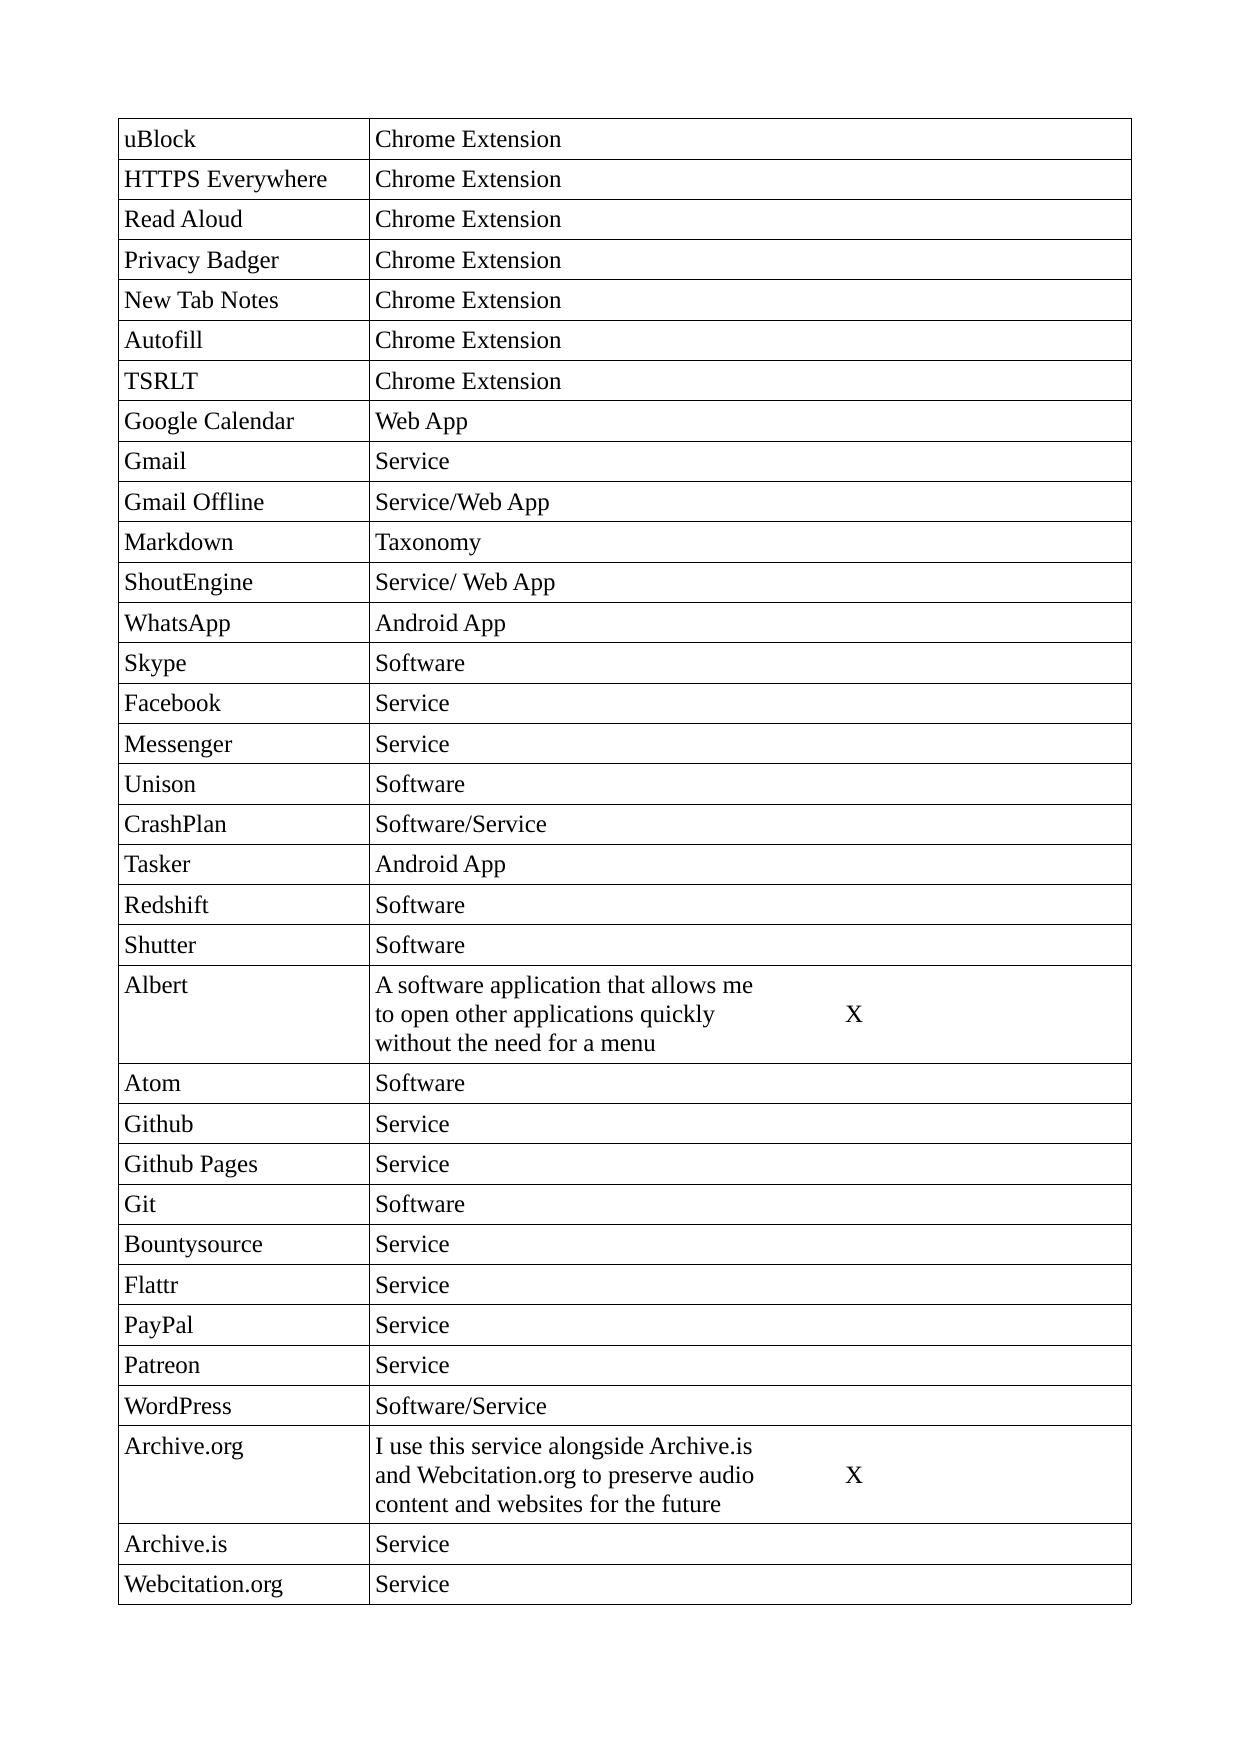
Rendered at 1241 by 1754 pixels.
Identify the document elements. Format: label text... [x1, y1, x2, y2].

table_cell [765, 1346, 943, 1385]
table_cell [943, 1305, 1131, 1345]
table_cell WhatsApp [119, 603, 369, 642]
table_cell [765, 643, 943, 682]
table_cell [943, 1265, 1131, 1304]
table_cell [765, 684, 943, 723]
table_cell [765, 1144, 943, 1183]
table_cell Software [370, 885, 764, 924]
table_cell Skype [119, 643, 369, 682]
table_cell Service [370, 1225, 764, 1264]
table_cell [943, 1346, 1131, 1385]
table_cell [943, 764, 1131, 803]
table_cell Gmail Offline [119, 482, 369, 521]
table_cell Github Pages [119, 1144, 369, 1183]
table_cell Privacy Badger [119, 240, 369, 279]
table_cell Service [370, 1565, 764, 1604]
table_cell Autofill [119, 321, 369, 360]
table_cell Chrome Extension [370, 361, 764, 400]
table_cell Read Aloud [119, 200, 369, 239]
table_cell Service/ Web App [370, 563, 764, 602]
table_cell Webcitation.org [119, 1565, 369, 1604]
table_cell Gmail [119, 442, 369, 481]
table_cell Web App [370, 401, 764, 441]
table_cell Atom [119, 1064, 369, 1103]
table_cell Service [370, 684, 764, 723]
table_cell [765, 724, 943, 763]
table_cell [943, 885, 1131, 924]
table_cell [943, 482, 1131, 521]
table_cell [943, 160, 1131, 199]
table_cell [943, 1565, 1131, 1604]
table_cell [943, 1104, 1131, 1143]
table_cell [943, 724, 1131, 763]
table_cell Chrome Extension [370, 280, 764, 320]
table_cell ShoutEngine [119, 563, 369, 602]
table_cell [765, 805, 943, 844]
table_cell [943, 1185, 1131, 1224]
table_cell [943, 361, 1131, 400]
table_cell Patreon [119, 1346, 369, 1385]
table_cell Chrome Extension [370, 321, 764, 360]
table_cell [943, 522, 1131, 562]
table_cell Service [370, 1265, 764, 1304]
table_cell Chrome Extension [370, 119, 764, 158]
table_cell [765, 321, 943, 360]
table_cell A software application that allows me to open other applications quickly without the need for a menu [370, 966, 764, 1062]
table_cell Chrome Extension [370, 200, 764, 239]
table_cell [943, 603, 1131, 642]
table_cell [765, 1524, 943, 1563]
table_cell [943, 1225, 1131, 1264]
table_cell Android App [370, 845, 764, 884]
table_cell [943, 1064, 1131, 1103]
table_cell [943, 563, 1131, 602]
table_cell Messenger [119, 724, 369, 763]
table_cell CrashPlan [119, 805, 369, 844]
table_cell Google Calendar [119, 401, 369, 441]
table_cell Flattr [119, 1265, 369, 1304]
table_cell [943, 280, 1131, 320]
table_cell [943, 1426, 1131, 1523]
table_cell [765, 280, 943, 320]
table_cell [943, 805, 1131, 844]
table_cell [943, 321, 1131, 360]
table_cell [765, 1225, 943, 1264]
table_cell [765, 1185, 943, 1224]
table_cell Software [370, 1064, 764, 1103]
table_cell [943, 200, 1131, 239]
table_cell [765, 119, 943, 158]
table_cell HTTPS Everywhere [119, 160, 369, 199]
table_cell [765, 442, 943, 481]
table_cell Github [119, 1104, 369, 1143]
table_cell Service [370, 1346, 764, 1385]
table_cell Archive.org [119, 1426, 369, 1523]
table_cell [943, 643, 1131, 682]
table_cell [943, 1524, 1131, 1563]
table_cell [765, 1305, 943, 1345]
table_cell [765, 1565, 943, 1604]
table_cell X [765, 966, 943, 1062]
table_cell [765, 925, 943, 965]
table_cell Software [370, 643, 764, 682]
table_cell Git [119, 1185, 369, 1224]
table_cell Facebook [119, 684, 369, 723]
table_cell Software [370, 925, 764, 965]
table_cell [943, 401, 1131, 441]
table_cell Albert [119, 966, 369, 1062]
table_cell Software/Service [370, 1386, 764, 1425]
table_cell [765, 885, 943, 924]
table_cell Android App [370, 603, 764, 642]
table_cell Unison [119, 764, 369, 803]
table_cell [943, 119, 1131, 158]
table_cell Software [370, 764, 764, 803]
table_cell [943, 1386, 1131, 1425]
table_cell [943, 845, 1131, 884]
table_cell [943, 966, 1131, 1062]
table_cell [765, 563, 943, 602]
table_cell Bountysource [119, 1225, 369, 1264]
table_cell Archive.is [119, 1524, 369, 1563]
table_cell Service [370, 1524, 764, 1563]
table_cell [765, 401, 943, 441]
table_cell Chrome Extension [370, 240, 764, 279]
table_cell [765, 1104, 943, 1143]
table_cell [943, 684, 1131, 723]
table_cell [765, 603, 943, 642]
table_cell Shutter [119, 925, 369, 965]
table_cell Tasker [119, 845, 369, 884]
table_cell Software/Service [370, 805, 764, 844]
table_cell Redshift [119, 885, 369, 924]
table_cell Software [370, 1185, 764, 1224]
table_cell Service [370, 724, 764, 763]
table_cell Taxonomy [370, 522, 764, 562]
table_cell [765, 361, 943, 400]
table_cell PayPal [119, 1305, 369, 1345]
table_cell [765, 160, 943, 199]
table_cell TSRLT [119, 361, 369, 400]
table_cell New Tab Notes [119, 280, 369, 320]
table_cell [943, 240, 1131, 279]
table_cell [765, 764, 943, 803]
table_cell uBlock [119, 119, 369, 158]
table_cell Service/Web App [370, 482, 764, 521]
table_cell [765, 1386, 943, 1425]
table_cell [765, 1265, 943, 1304]
table_cell Chrome Extension [370, 160, 764, 199]
table_cell Service [370, 442, 764, 481]
table_cell WordPress [119, 1386, 369, 1425]
table_cell [943, 1144, 1131, 1183]
table_cell X [765, 1426, 943, 1523]
table_cell Service [370, 1305, 764, 1345]
table_cell [765, 1064, 943, 1103]
table_cell [765, 240, 943, 279]
table_cell [765, 522, 943, 562]
table_cell Service [370, 1144, 764, 1183]
table_cell [943, 442, 1131, 481]
table_cell [943, 925, 1131, 965]
table_cell [765, 845, 943, 884]
table_cell I use this service alongside Archive.is and Webcitation.org to preserve audio content and websites for the future [370, 1426, 764, 1523]
table_cell Markdown [119, 522, 369, 562]
table_cell Service [370, 1104, 764, 1143]
table_cell [765, 482, 943, 521]
table_cell [765, 200, 943, 239]
